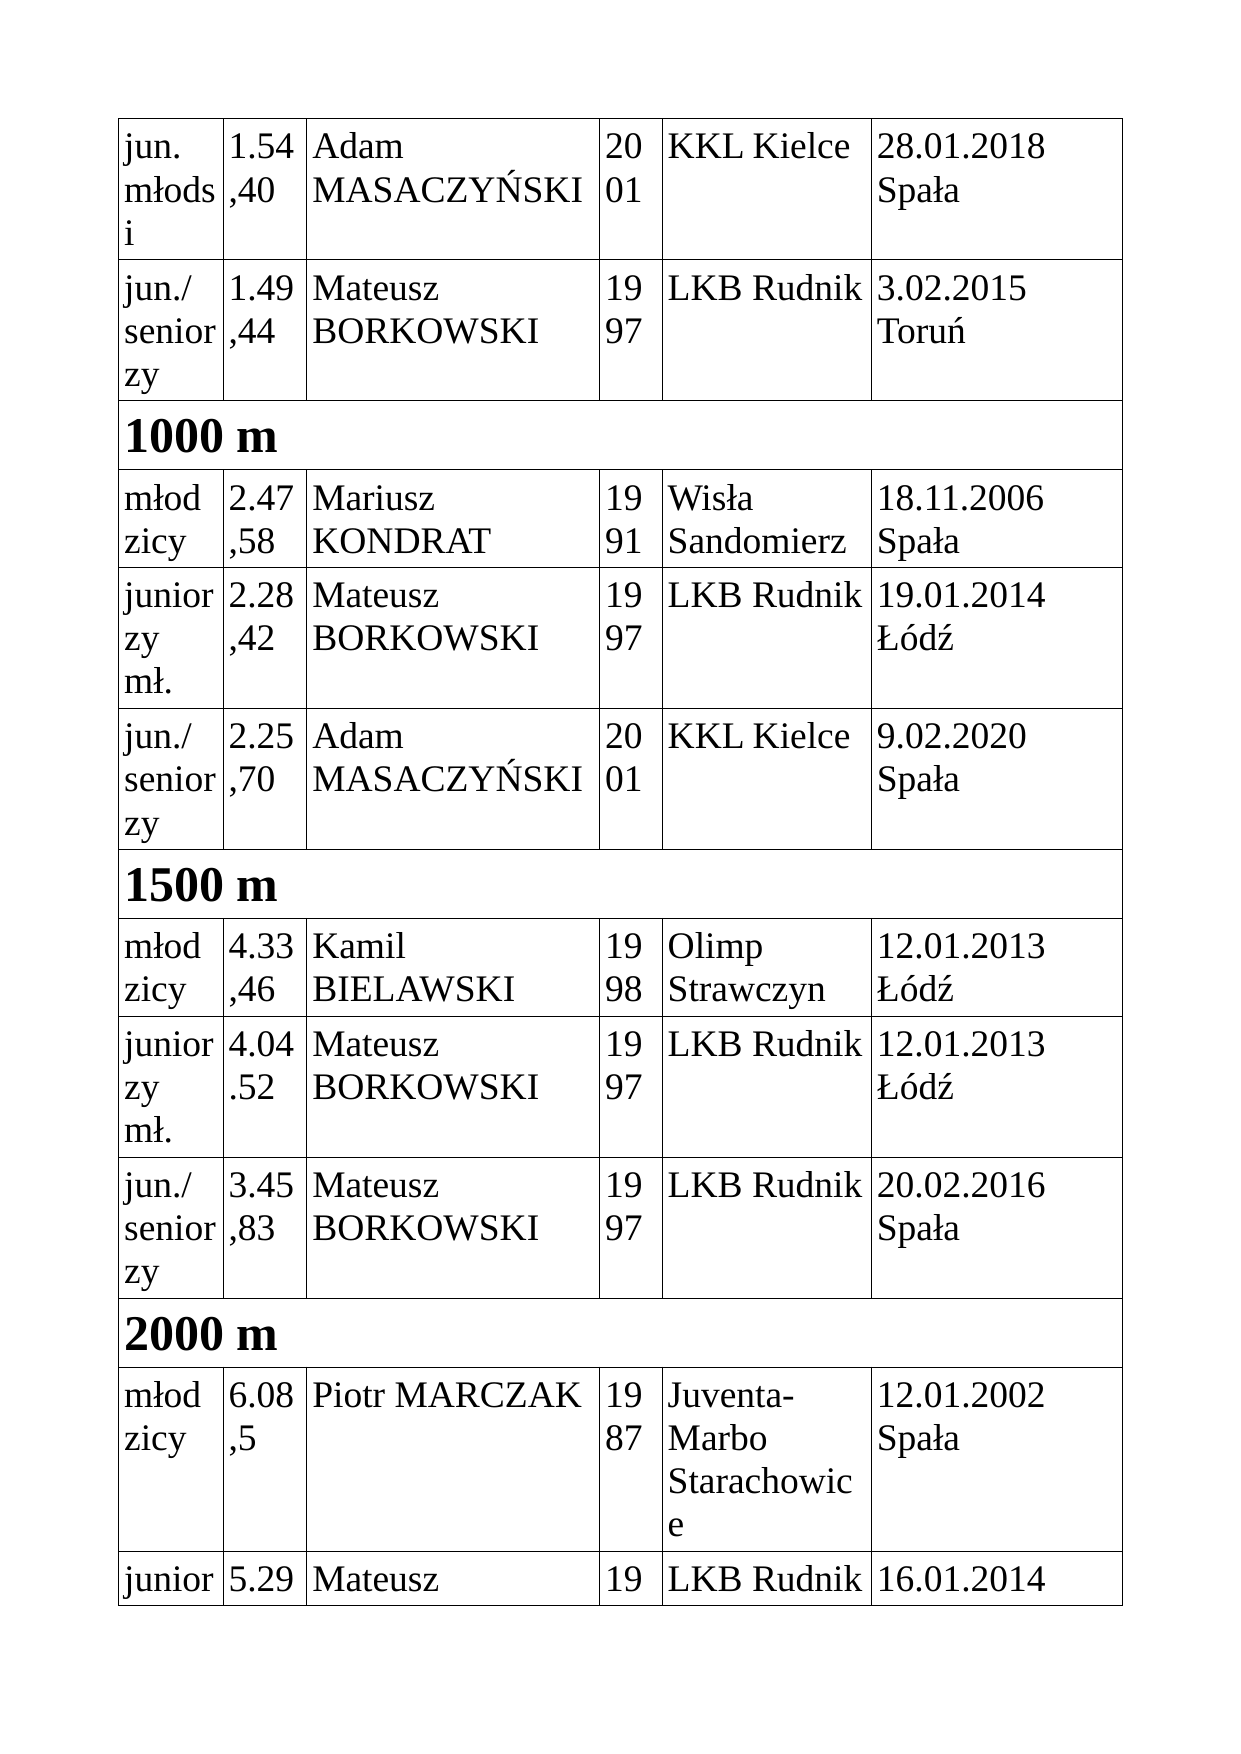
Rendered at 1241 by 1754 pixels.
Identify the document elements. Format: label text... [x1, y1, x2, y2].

table_cell Mateusz BORKOWSKI [307, 1017, 599, 1157]
table_cell Mateusz [307, 1552, 599, 1605]
table_cell 2.28,42 [224, 568, 306, 708]
table_cell 1.49,44 [224, 260, 306, 400]
table_cell Mateusz BORKOWSKI [307, 260, 599, 400]
table_cell 4.33,46 [224, 919, 306, 1016]
table_cell 5.29 [224, 1552, 306, 1605]
table_cell junior [119, 1552, 223, 1605]
table_cell Olimp Strawczyn [663, 919, 871, 1016]
table_cell Adam MASACZYŃSKI [307, 709, 599, 849]
table_cell KKL Kielce [663, 709, 871, 849]
table_cell jun./seniorzy [119, 1158, 223, 1297]
table_cell 1997 [600, 568, 662, 708]
table_cell jun./seniorzy [119, 260, 223, 400]
table_cell jun. młodsi [119, 119, 223, 259]
table_cell 12.01.2013 Łódź [872, 919, 1122, 1016]
table_cell 1000 m [119, 401, 1122, 469]
table_cell LKB Rudnik [663, 1158, 871, 1297]
table_cell 12.01.2002 Spała [872, 1368, 1122, 1551]
table_cell Juventa-Marbo Starachowice [663, 1368, 871, 1551]
table_cell 2.25,70 [224, 709, 306, 849]
table_cell jun./seniorzy [119, 709, 223, 849]
table_cell młodzicy [119, 470, 223, 567]
table_cell 20.02.2016 Spała [872, 1158, 1122, 1297]
table_cell 9.02.2020 Spała [872, 709, 1122, 849]
table_cell 12.01.2013 Łódź [872, 1017, 1122, 1157]
table_cell 1987 [600, 1368, 662, 1551]
table_cell 18.11.2006 Spała [872, 470, 1122, 567]
table_cell 2.47,58 [224, 470, 306, 567]
table_cell 2000 m [119, 1299, 1122, 1367]
table_cell juniorzy mł. [119, 1017, 223, 1157]
table_cell LKB Rudnik [663, 568, 871, 708]
table_cell Mateusz BORKOWSKI [307, 1158, 599, 1297]
table_cell LKB Rudnik [663, 1017, 871, 1157]
table_cell 1997 [600, 1017, 662, 1157]
table_cell juniorzy mł. [119, 568, 223, 708]
table_cell Piotr MARCZAK [307, 1368, 599, 1551]
table_cell Mariusz KONDRAT [307, 470, 599, 567]
table_cell 2001 [600, 709, 662, 849]
table_cell 28.01.2018 Spała [872, 119, 1122, 259]
table_cell LKB Rudnik [663, 1552, 871, 1605]
table_cell 1997 [600, 1158, 662, 1297]
table_cell LKB Rudnik [663, 260, 871, 400]
table_cell 1500 m [119, 850, 1122, 918]
table_cell KKL Kielce [663, 119, 871, 259]
table_cell 1997 [600, 260, 662, 400]
table_cell 3.45,83 [224, 1158, 306, 1297]
table_cell 3.02.2015 Toruń [872, 260, 1122, 400]
table_cell 1998 [600, 919, 662, 1016]
table_cell Kamil BIELAWSKI [307, 919, 599, 1016]
table_cell 2001 [600, 119, 662, 259]
table_cell 1.54,40 [224, 119, 306, 259]
table_cell młodzicy [119, 919, 223, 1016]
table_cell 16.01.2014 [872, 1552, 1122, 1605]
table_cell Wisła Sandomierz [663, 470, 871, 567]
table_cell 19 [600, 1552, 662, 1605]
table_cell 4.04.52 [224, 1017, 306, 1157]
table_cell Adam MASACZYŃSKI [307, 119, 599, 259]
table_cell 1991 [600, 470, 662, 567]
table_cell 6.08,5 [224, 1368, 306, 1551]
table_cell młodzicy [119, 1368, 223, 1551]
table_cell Mateusz BORKOWSKI [307, 568, 599, 708]
table_cell 19.01.2014 Łódź [872, 568, 1122, 708]
